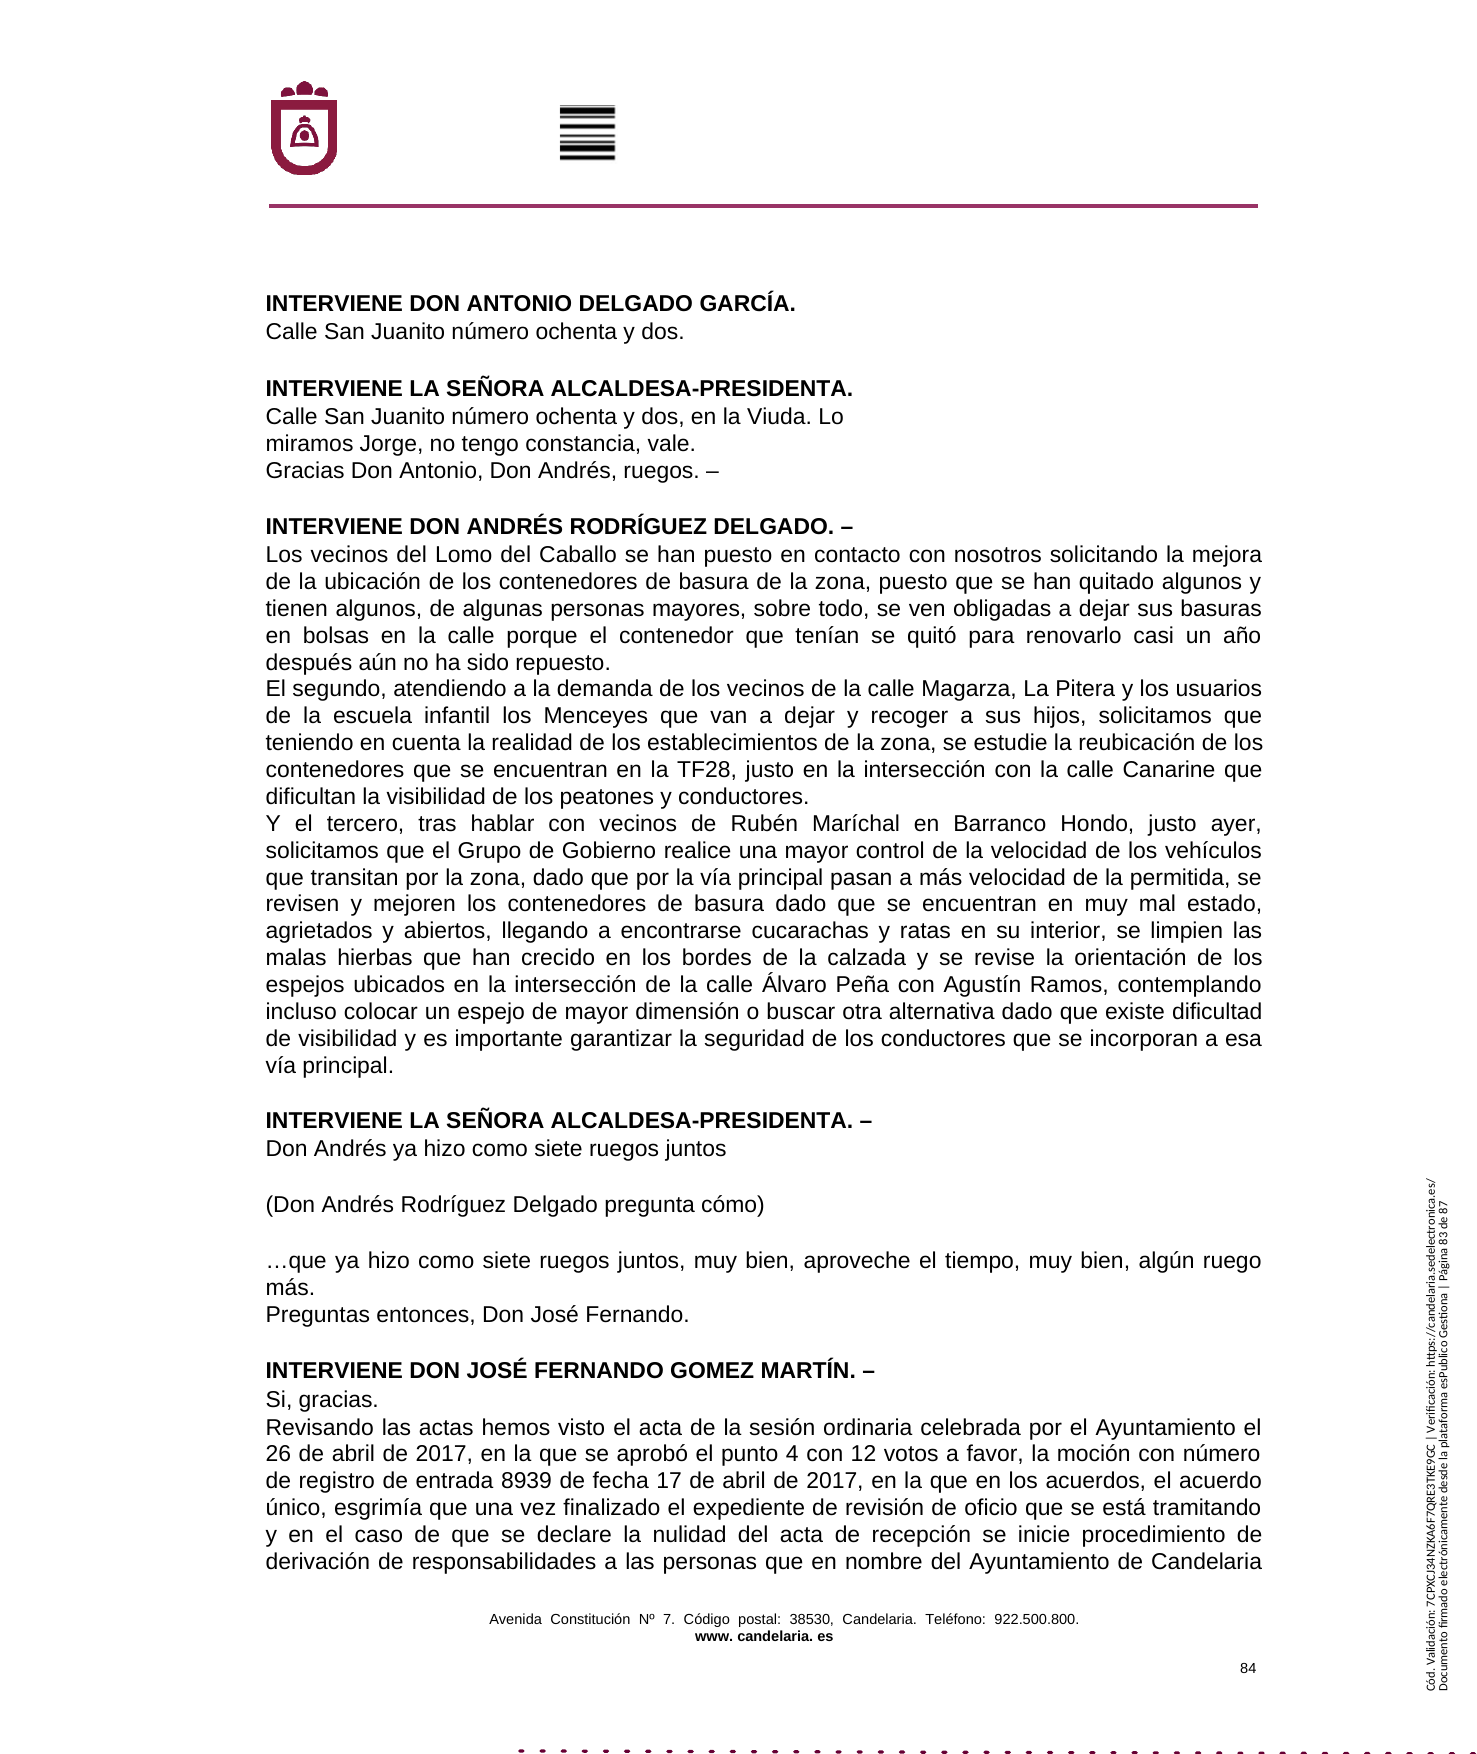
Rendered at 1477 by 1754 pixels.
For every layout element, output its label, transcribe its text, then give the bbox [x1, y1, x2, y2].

text Don Andrés ya hizo como siete ruegos juntos [265, 1135, 1263, 1161]
text (Don Andrés Rodríguez Delgado pregunta cómo) [265, 1191, 1263, 1217]
text Y el tercero, tras hablar con vecinos de Rubén Maríchal en Barranco Hondo, justo ayer, solicitamos que el Grupo de Gobierno realice una mayor control de la velocidad de los vehículos que transitan por la zona, dado que por la vía principal pasan a más velocidad de la permitida, se revisen y mejoren los contenedores de basura dado que se encuentran en muy mal estado, agrietados y abiertos, llegando a encontrarse cucarachas y ratas en su interior, se limpien las malas hierbas que han crecido en los bordes de la calzada y se revise la orientación de los espejos ubicados en la intersección de la calle Álvaro Peña con Agustín Ramos, contemplando incluso colocar un espejo de mayor dimensión o buscar otra alternativa dado que existe dificultad de visibilidad y es importante garantizar la seguridad de los conductores que se incorporan a esa vía principal. [265, 810, 1263, 1078]
text El segundo, atendiendo a la demanda de los vecinos de la calle Magarza, La Pitera y los usuarios de la escuela infantil los Menceyes que van a dejar y recoger a sus hijos, solicitamos que teniendo en cuenta la realidad de los establecimientos de la zona, se estudie la reubicación de los contenedores que se encuentran en la TF28, justo en la intersección con la calle Canarine que dificultan la visibilidad de los peatones y conductores. [265, 675, 1263, 809]
text INTERVIENE DON ANTONIO DELGADO GARCÍA. [265, 290, 1263, 316]
text INTERVIENE LA SEÑORA ALCALDESA-PRESIDENTA. – [265, 1107, 1263, 1133]
text …que ya hizo como siete ruegos juntos, muy bien, aproveche el tiempo, muy bien, algún ruego más. [265, 1247, 1263, 1301]
text Preguntas entonces, Don José Fernando. [265, 1301, 1263, 1327]
text Los vecinos del Lomo del Caballo se han puesto en contacto con nosotros solicitando la mejora de la ubicación de los contenedores de basura de la zona, puesto que se han quitado algunos y tienen algunos, de algunas personas mayores, sobre todo, se ven obligadas a dejar sus basuras en bolsas en la calle porque el contenedor que tenían se quitó para renovarlo casi un año después aún no ha sido repuesto. [265, 541, 1263, 675]
text INTERVIENE DON JOSÉ FERNANDO GOMEZ MARTÍN. – [265, 1357, 1263, 1383]
text Si, gracias. [265, 1386, 1263, 1412]
text INTERVIENE DON ANDRÉS RODRÍGUEZ DELGADO. – [265, 513, 1263, 539]
text Gracias Don Antonio, Don Andrés, ruegos. – [265, 457, 1263, 483]
text INTERVIENE LA SEÑORA ALCALDESA-PRESIDENTA. [265, 374, 1263, 401]
text Calle San Juanito número ochenta y dos, en la Viuda. Lo miramos Jorge, no tengo constancia, vale. [265, 403, 844, 456]
text Revisando las actas hemos visto el acta de la sesión ordinaria celebrada por el Ayuntamiento el 26 de abril de 2017, en la que se aprobó el punto 4 con 12 votos a favor, la moción con número de registro de entrada 8939 de fecha 17 de abril de 2017, en la que en los acuerdos, el acuerdo único, esgrimía que una vez finalizado el expediente de revisión de oficio que se está tramitando y en el caso de que se declare la nulidad del acta de recepción se inicie procedimiento de derivación de responsabilidades a las personas que en nombre del Ayuntamiento de Candelaria [265, 1413, 1263, 1574]
text Calle San Juanito número ochenta y dos. [265, 318, 1263, 345]
